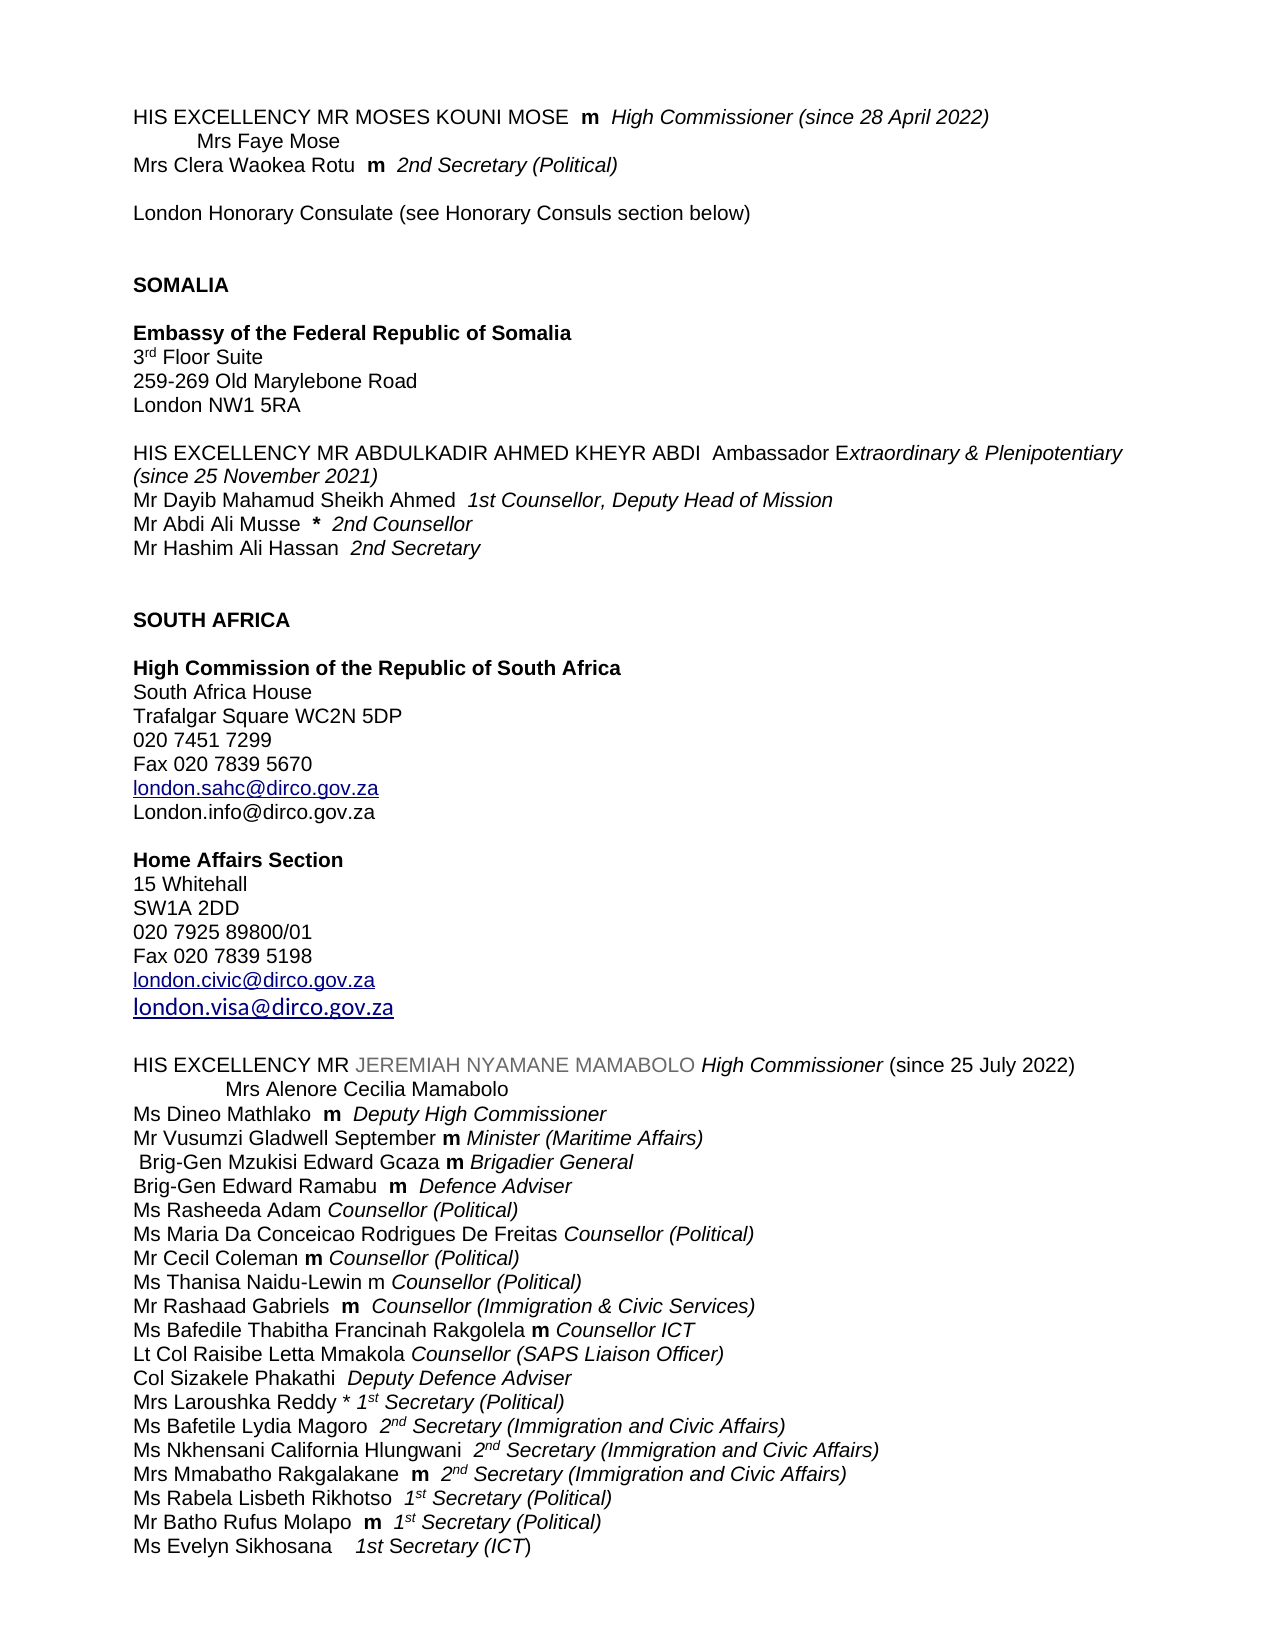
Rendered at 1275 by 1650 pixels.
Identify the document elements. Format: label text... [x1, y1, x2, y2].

text Mr Hashim Ali Hassan 2nd Secretary [133, 536, 1181, 560]
text Ms Bafetile Lydia Magoro 2nd Secretary (Immigration and Civic Affairs) [133, 1414, 1181, 1438]
text Mrs Faye Mose [133, 129, 1181, 153]
text Home Affairs Section [133, 848, 1181, 872]
text Mrs Laroushka Reddy * 1st Secretary (Political) [133, 1390, 1181, 1414]
text Trafalgar Square WC2N 5DP [133, 704, 1181, 728]
text SOMALIA [133, 273, 1181, 297]
text 020 7451 7299 [133, 728, 1181, 752]
text Col Sizakele Phakathi Deputy Defence Adviser [133, 1366, 1181, 1390]
text 259-269 Old Marylebone Road [133, 368, 1181, 392]
text Ms Dineo Mathlako m Deputy High Commissioner [133, 1102, 1181, 1126]
text Ms Bafedile Thabitha Francinah Rakgolela m Counsellor ICT [133, 1318, 1181, 1342]
text Mrs Clera Waokea Rotu m 2nd Secretary (Political) [133, 153, 1181, 177]
text Ms Nkhensani California Hlungwani 2nd Secretary (Immigration and Civic Affairs) [133, 1438, 1181, 1462]
text High Commission of the Republic of South Africa [133, 656, 1181, 680]
text 15 Whitehall [133, 872, 1181, 896]
text Mr Batho Rufus Molapo m 1st Secretary (Political) [133, 1509, 1181, 1533]
text Brig-Gen Mzukisi Edward Gcaza m Brigadier General [133, 1150, 1181, 1174]
text 3rd Floor Suite [133, 344, 1181, 368]
text Mrs Mmabatho Rakgalakane m 2nd Secretary (Immigration and Civic Affairs) [133, 1462, 1181, 1486]
text London NW1 5RA [133, 392, 1181, 416]
text HIS EXCELLENCY MR ABDULKADIR AHMED KHEYR ABDI Ambassador Extraordinary & Plenipotentiary (since 25 November 2021) [133, 440, 1181, 488]
text Ms Rabela Lisbeth Rikhotso 1st Secretary (Political) [133, 1486, 1181, 1509]
text Mr Abdi Ali Musse * 2nd Counsellor [133, 512, 1181, 536]
text Mr Vusumzi Gladwell September m Minister (Maritime Affairs) [133, 1126, 1181, 1150]
text Fax 020 7839 5198 [133, 943, 1181, 967]
text London Honorary Consulate (see Honorary Consuls section below) [133, 201, 1181, 225]
text Ms Rasheeda Adam Counsellor (Political) [133, 1198, 1181, 1222]
text Embassy of the Federal Republic of Somalia [133, 321, 1181, 344]
text South Africa House [133, 680, 1181, 704]
text HIS EXCELLENCY MR JEREMIAH NYAMANE MAMABOLO High Commissioner (since 25 July 2022) [133, 1052, 1181, 1076]
text Lt Col Raisibe Letta Mmakola Counsellor (SAPS Liaison Officer) [133, 1342, 1181, 1366]
text Mr Dayib Mahamud Sheikh Ahmed 1st Counsellor, Deputy Head of Mission [133, 488, 1181, 512]
text Mr Rashaad Gabriels m Counsellor (Immigration & Civic Services) [133, 1294, 1181, 1318]
text HIS EXCELLENCY MR MOSES KOUNI MOSE m High Commissioner (since 28 April 2022) [133, 105, 1181, 129]
text Ms Thanisa Naidu-Lewin m Counsellor (Political) [133, 1270, 1181, 1294]
text london.sahc@dirco.gov.za [133, 776, 1181, 800]
text Mr Cecil Coleman m Counsellor (Political) [133, 1246, 1181, 1270]
text SOUTH AFRICA [133, 608, 1181, 632]
text Brig-Gen Edward Ramabu m Defence Adviser [133, 1174, 1181, 1198]
text London.info@dirco.gov.za [133, 800, 1181, 824]
text Mrs Alenore Cecilia Mamabolo [133, 1077, 1181, 1101]
text Ms Evelyn Sikhosana 1st Secretary (ICT) [133, 1533, 1181, 1557]
text Fax 020 7839 5670 [133, 752, 1181, 776]
text Ms Maria Da Conceicao Rodrigues De Freitas Counsellor (Political) [133, 1222, 1181, 1246]
text SW1A 2DD [133, 896, 1181, 919]
text 020 7925 89800/01 [133, 919, 1181, 943]
text london.visa@dirco.gov.za [133, 991, 1181, 1022]
text london.civic@dirco.gov.za [133, 967, 1181, 991]
